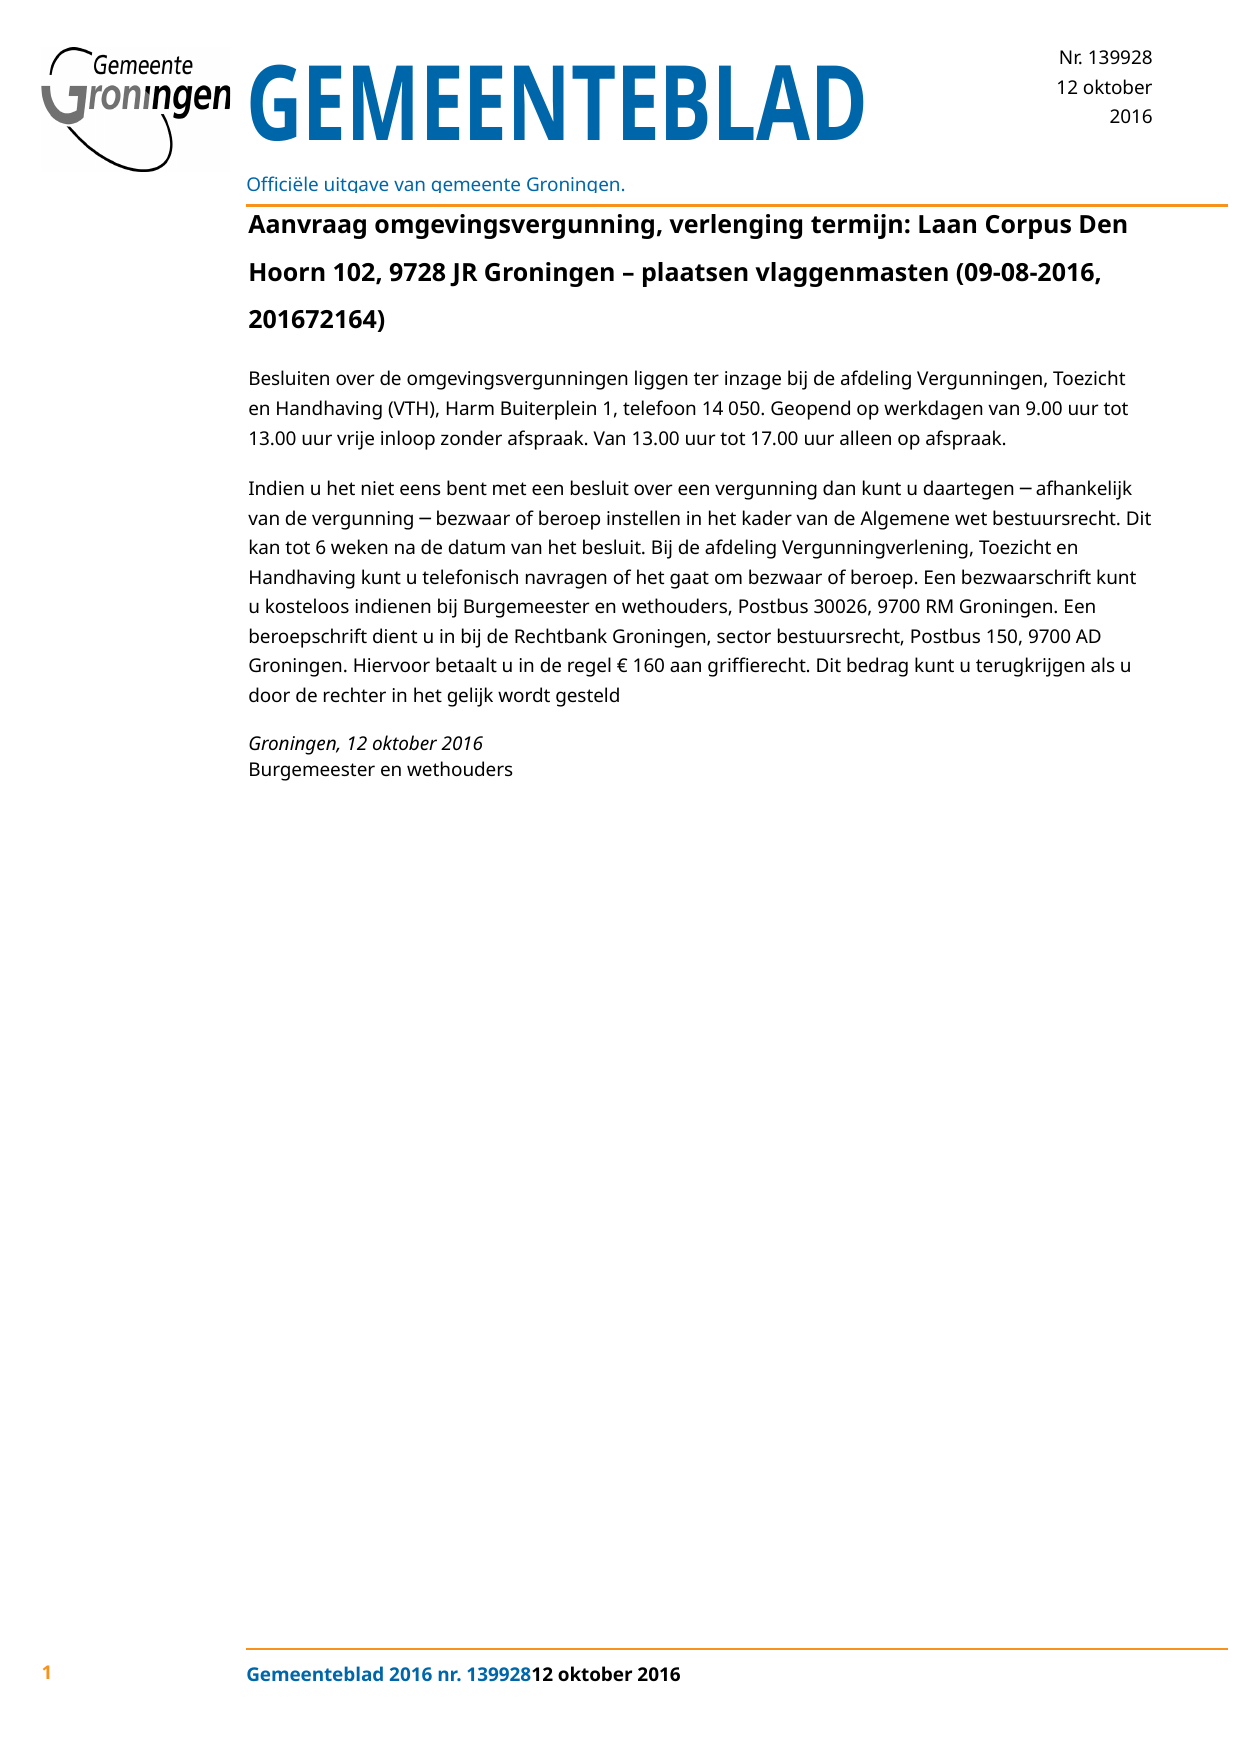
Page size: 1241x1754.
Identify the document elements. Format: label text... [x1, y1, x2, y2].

text Besluiten over de omgevingsvergunningen liggen ter inzage bij de afdeling Vergunningen, Toezicht en Handhaving (VTH), Harm Buiterplein 1, telefoon 14 050. Geopend op werkdagen van 9.00 uur tot 13.00 uur vrije inloop zonder afspraak. Van 13.00 uur tot 17.00 uur alleen op afspraak. [248, 366, 1152, 450]
picture [41, 47, 231, 172]
text Groningen, 12 oktober 2016 [248, 730, 1152, 756]
text Burgemeester en wethouders [248, 756, 1152, 781]
text Indien u het niet eens bent met een besluit over een vergunning dan kunt u daartegen ─ afhankelijk van de vergunning ─ bezwaar of beroep instellen in het kader van de Algemene wet bestuursrecht. Dit kan tot 6 weken na de datum van het besluit. Bij de afdeling Vergunningverlening, Toezicht en Handhaving kunt u telefonisch navragen of het gaat om bezwaar of beroep. Een bezwaarschrift kunt u kosteloos indienen bij Burgemeester en wethouders, Postbus 30026, 9700 RM Groningen. Een beroepschrift dient u in bij de Rechtbank Groningen, sector bestuursrecht, Postbus 150, 9700 AD Groningen. Hiervoor betaalt u in de regel € 160 aan griffierecht. Dit bedrag kunt u terugkrijgen als u door de rechter in het gelijk wordt gesteld [248, 475, 1152, 708]
text Aanvraag omgevingsvergunning, verlenging termijn: Laan Corpus Den Hoorn 102, 9728 JR Groningen – plaatsen vlaggenmasten (09-08-2016, 201672164) [248, 207, 1152, 336]
